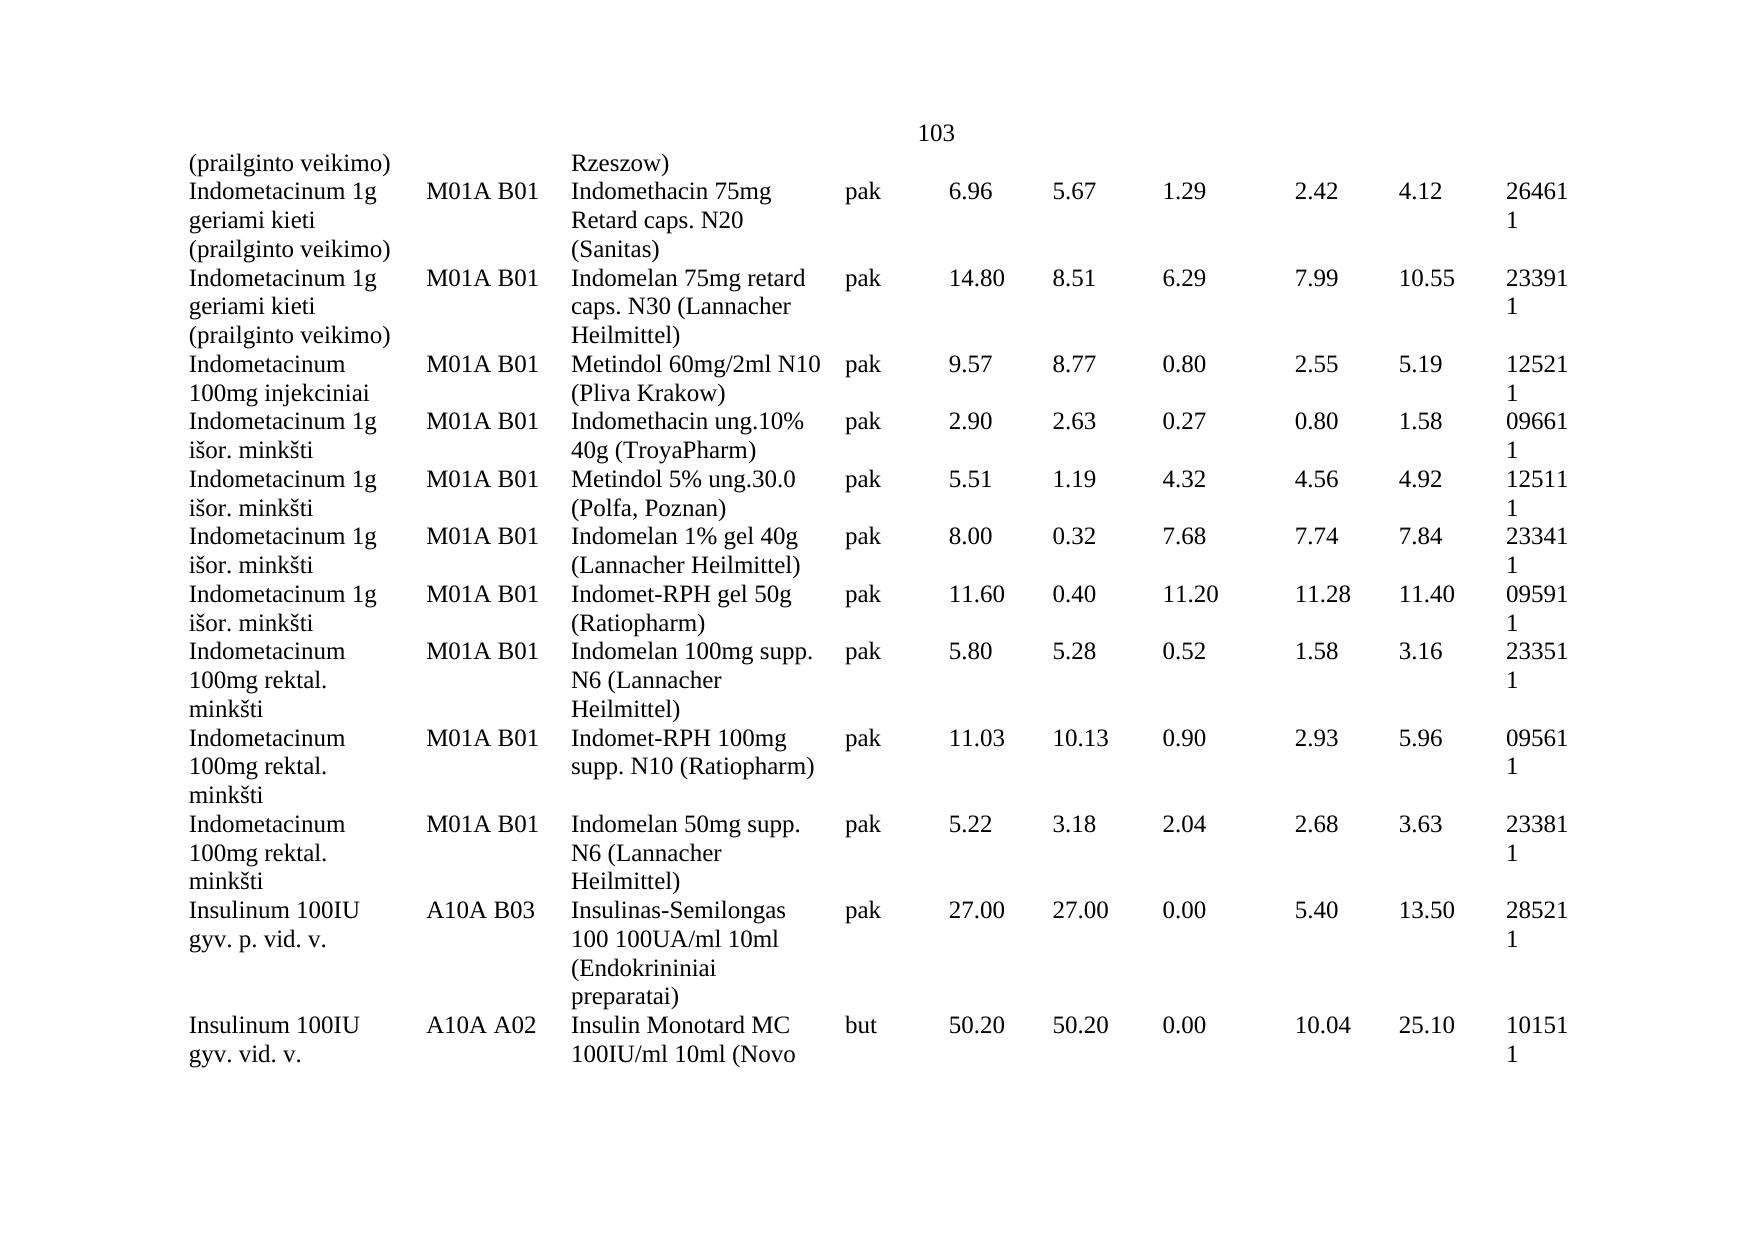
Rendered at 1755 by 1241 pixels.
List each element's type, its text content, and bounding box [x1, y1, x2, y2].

table_cell pak [834, 809, 937, 895]
table_cell M01A B01 [415, 809, 559, 895]
table_cell 285211 [1495, 895, 1589, 1010]
table_cell 125111 [1495, 464, 1589, 521]
table_cell [1589, 176, 1595, 263]
table_cell 2.93 [1283, 723, 1387, 809]
table_cell 27.00 [1041, 895, 1151, 1010]
table_cell 11.03 [938, 723, 1041, 809]
table_cell 11.28 [1283, 579, 1387, 636]
table_cell [415, 148, 559, 176]
table_cell M01A B01 [415, 349, 559, 406]
table_cell [834, 148, 937, 176]
table_cell 233811 [1495, 809, 1589, 895]
table_cell [1589, 263, 1595, 349]
table_cell A10A A02 [415, 1010, 559, 1068]
table_cell 7.99 [1283, 263, 1387, 349]
table_cell 233411 [1495, 521, 1589, 579]
table_cell 50.20 [1041, 1010, 1151, 1068]
table_cell 5.80 [938, 636, 1041, 723]
table_cell 4.56 [1283, 464, 1387, 521]
table_cell 6.29 [1151, 263, 1283, 349]
table_cell 10.04 [1283, 1010, 1387, 1068]
table_cell 25.10 [1388, 1010, 1494, 1068]
table_cell 8.77 [1041, 349, 1151, 406]
table_cell 27.00 [938, 895, 1041, 1010]
table_cell Insulin Monotard MC 100IU/ml 10ml (Novo [560, 1010, 833, 1068]
table_cell 095911 [1495, 579, 1589, 636]
table_cell Rzeszow) [560, 148, 833, 176]
table_cell 2.63 [1041, 406, 1151, 464]
table_cell 0.00 [1151, 895, 1283, 1010]
table_cell M01A B01 [415, 464, 559, 521]
table_cell 11.40 [1388, 579, 1494, 636]
table_cell 50.20 [938, 1010, 1041, 1068]
table_cell 14.80 [938, 263, 1041, 349]
table_cell 9.57 [938, 349, 1041, 406]
table_cell (prailginto veikimo) [177, 148, 415, 176]
table_cell [1589, 636, 1595, 723]
table_cell [1495, 148, 1589, 176]
table_cell 0.80 [1283, 406, 1387, 464]
table_cell 0.40 [1041, 579, 1151, 636]
table_cell Metindol 5% ung.30.0 (Polfa, Poznan) [560, 464, 833, 521]
table_cell pak [834, 464, 937, 521]
table_cell Indomelan 75mg retard caps. N30 (Lannacher Heilmittel) [560, 263, 833, 349]
table_cell 5.96 [1388, 723, 1494, 809]
table_cell 7.74 [1283, 521, 1387, 579]
table_cell 1.58 [1388, 406, 1494, 464]
table_cell 3.18 [1041, 809, 1151, 895]
table_cell Indometacinum 1g išor. minkšti [177, 521, 415, 579]
table_cell A10A B03 [415, 895, 559, 1010]
table_cell 3.16 [1388, 636, 1494, 723]
table_cell 10.13 [1041, 723, 1151, 809]
table_cell [1589, 895, 1595, 1010]
table_cell 2.42 [1283, 176, 1387, 263]
table_cell [1589, 1010, 1595, 1068]
table_cell Indomet-RPH 100mg supp. N10 (Ratiopharm) [560, 723, 833, 809]
table_cell 4.32 [1151, 464, 1283, 521]
table_cell Insulinas-Semilongas 100 100UA/ml 10ml (Endokrininiai preparatai) [560, 895, 833, 1010]
table_cell 1.58 [1283, 636, 1387, 723]
table_cell [1589, 723, 1595, 809]
table_cell [1589, 406, 1595, 464]
table_cell pak [834, 406, 937, 464]
table_cell 2.55 [1283, 349, 1387, 406]
table_cell 233911 [1495, 263, 1589, 349]
table_cell [938, 148, 1041, 176]
table_cell 7.84 [1388, 521, 1494, 579]
table_cell M01A B01 [415, 636, 559, 723]
table_cell [1041, 148, 1151, 176]
table_cell 264611 [1495, 176, 1589, 263]
table_cell 7.68 [1151, 521, 1283, 579]
table_cell 8.00 [938, 521, 1041, 579]
table_cell pak [834, 636, 937, 723]
table_cell pak [834, 521, 937, 579]
table_cell 5.51 [938, 464, 1041, 521]
table_cell [1589, 464, 1595, 521]
table_cell 11.60 [938, 579, 1041, 636]
table_cell Insulinum 100IU gyv. vid. v. [177, 1010, 415, 1068]
table_cell Indometacinum 100mg injekciniai [177, 349, 415, 406]
table_cell 2.68 [1283, 809, 1387, 895]
table_cell Indomelan 100mg supp. N6 (Lannacher Heilmittel) [560, 636, 833, 723]
table_cell Insulinum 100IU gyv. p. vid. v. [177, 895, 415, 1010]
table_cell Indometacinum 100mg rektal. minkšti [177, 723, 415, 809]
table_cell 4.12 [1388, 176, 1494, 263]
table_cell Metindol 60mg/2ml N10 (Pliva Krakow) [560, 349, 833, 406]
table_cell Indometacinum 100mg rektal. minkšti [177, 809, 415, 895]
table_cell pak [834, 349, 937, 406]
table_cell pak [834, 579, 937, 636]
table_cell Indometacinum 1g išor. minkšti [177, 579, 415, 636]
table_cell M01A B01 [415, 406, 559, 464]
table_cell 0.90 [1151, 723, 1283, 809]
table_cell Indometacinum 1g išor. minkšti [177, 464, 415, 521]
table_cell 1.29 [1151, 176, 1283, 263]
table_cell 3.63 [1388, 809, 1494, 895]
table_cell M01A B01 [415, 521, 559, 579]
table_cell Indomet-RPH gel 50g (Ratiopharm) [560, 579, 833, 636]
table_cell 0.27 [1151, 406, 1283, 464]
table_cell M01A B01 [415, 176, 559, 263]
table_cell 4.92 [1388, 464, 1494, 521]
table_cell Indometacinum 100mg rektal. minkšti [177, 636, 415, 723]
table_cell 8.51 [1041, 263, 1151, 349]
table_cell Indometacinum 1g geriami kieti (prailginto veikimo) [177, 176, 415, 263]
table_cell M01A B01 [415, 723, 559, 809]
table_cell 096611 [1495, 406, 1589, 464]
table_cell pak [834, 176, 937, 263]
table_cell 5.19 [1388, 349, 1494, 406]
table_cell Indomelan 1% gel 40g (Lannacher Heilmittel) [560, 521, 833, 579]
table_cell [1589, 349, 1595, 406]
table_cell 5.28 [1041, 636, 1151, 723]
table_cell but [834, 1010, 937, 1068]
table_cell 095611 [1495, 723, 1589, 809]
table_cell 10.55 [1388, 263, 1494, 349]
table_cell pak [834, 895, 937, 1010]
table_cell 13.50 [1388, 895, 1494, 1010]
table_cell M01A B01 [415, 263, 559, 349]
table_cell [1388, 148, 1494, 176]
table_cell Indometacinum 1g geriami kieti (prailginto veikimo) [177, 263, 415, 349]
table_cell [1589, 148, 1595, 176]
table_cell [1283, 148, 1387, 176]
table_cell 2.04 [1151, 809, 1283, 895]
table_cell 5.22 [938, 809, 1041, 895]
table_cell 5.40 [1283, 895, 1387, 1010]
table_cell 0.52 [1151, 636, 1283, 723]
table_cell 0.80 [1151, 349, 1283, 406]
table_cell [1589, 521, 1595, 579]
table_cell 11.20 [1151, 579, 1283, 636]
table_cell pak [834, 263, 937, 349]
table_cell 233511 [1495, 636, 1589, 723]
table_cell Indomethacin ung.10% 40g (TroyaPharm) [560, 406, 833, 464]
table_cell Indometacinum 1g išor. minkšti [177, 406, 415, 464]
table_cell Indomelan 50mg supp. N6 (Lannacher Heilmittel) [560, 809, 833, 895]
table_cell [1589, 579, 1595, 636]
table_cell 0.00 [1151, 1010, 1283, 1068]
table_cell 125211 [1495, 349, 1589, 406]
table_cell [1589, 809, 1595, 895]
table_cell [1151, 148, 1283, 176]
table_cell 1.19 [1041, 464, 1151, 521]
table_cell 6.96 [938, 176, 1041, 263]
table_cell M01A B01 [415, 579, 559, 636]
table_cell pak [834, 723, 937, 809]
table_cell 101511 [1495, 1010, 1589, 1068]
table_cell 0.32 [1041, 521, 1151, 579]
table_cell 5.67 [1041, 176, 1151, 263]
table_cell Indomethacin 75mg Retard caps. N20 (Sanitas) [560, 176, 833, 263]
table_cell 2.90 [938, 406, 1041, 464]
